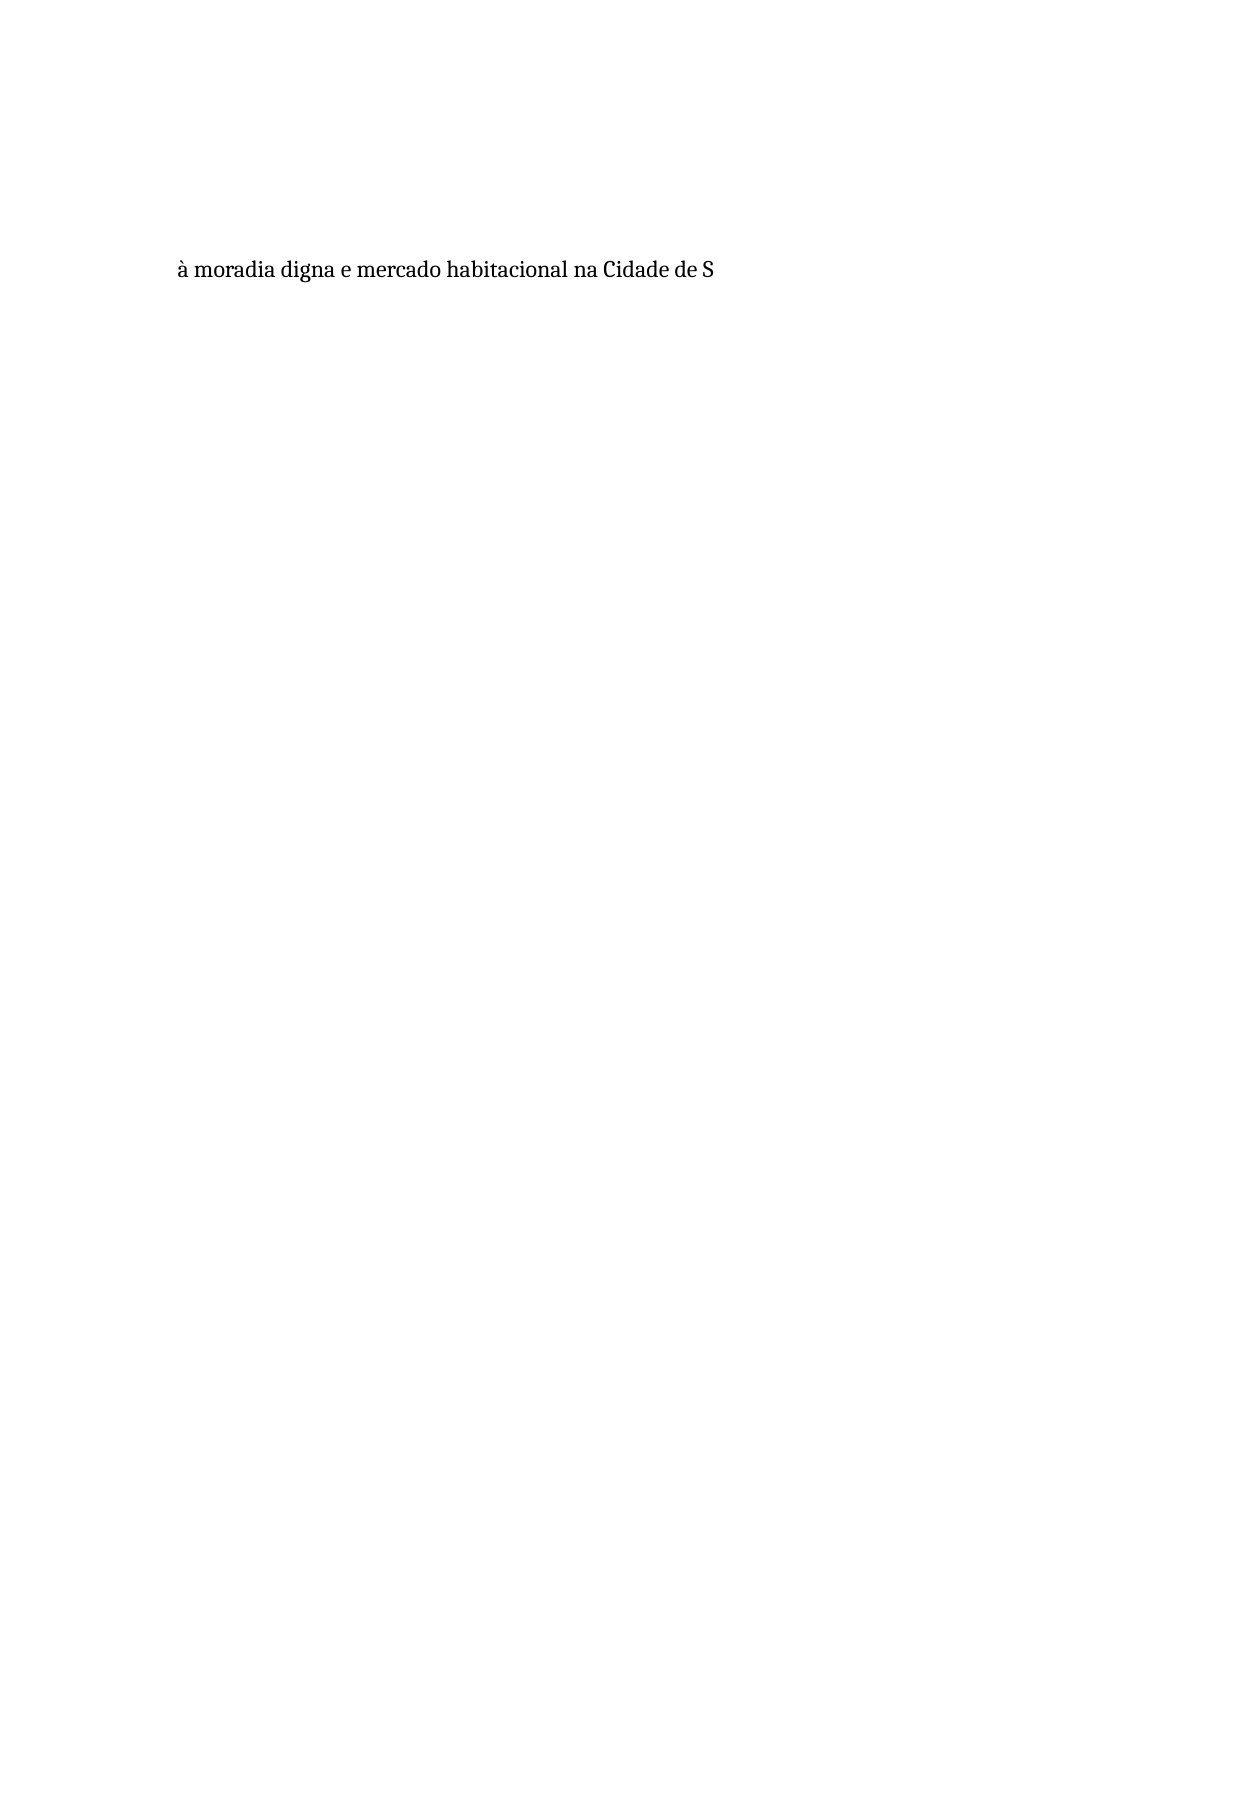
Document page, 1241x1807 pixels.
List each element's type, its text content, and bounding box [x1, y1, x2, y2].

text à moradia digna e mercado habitacional na Cidade de S [177, 255, 1069, 283]
